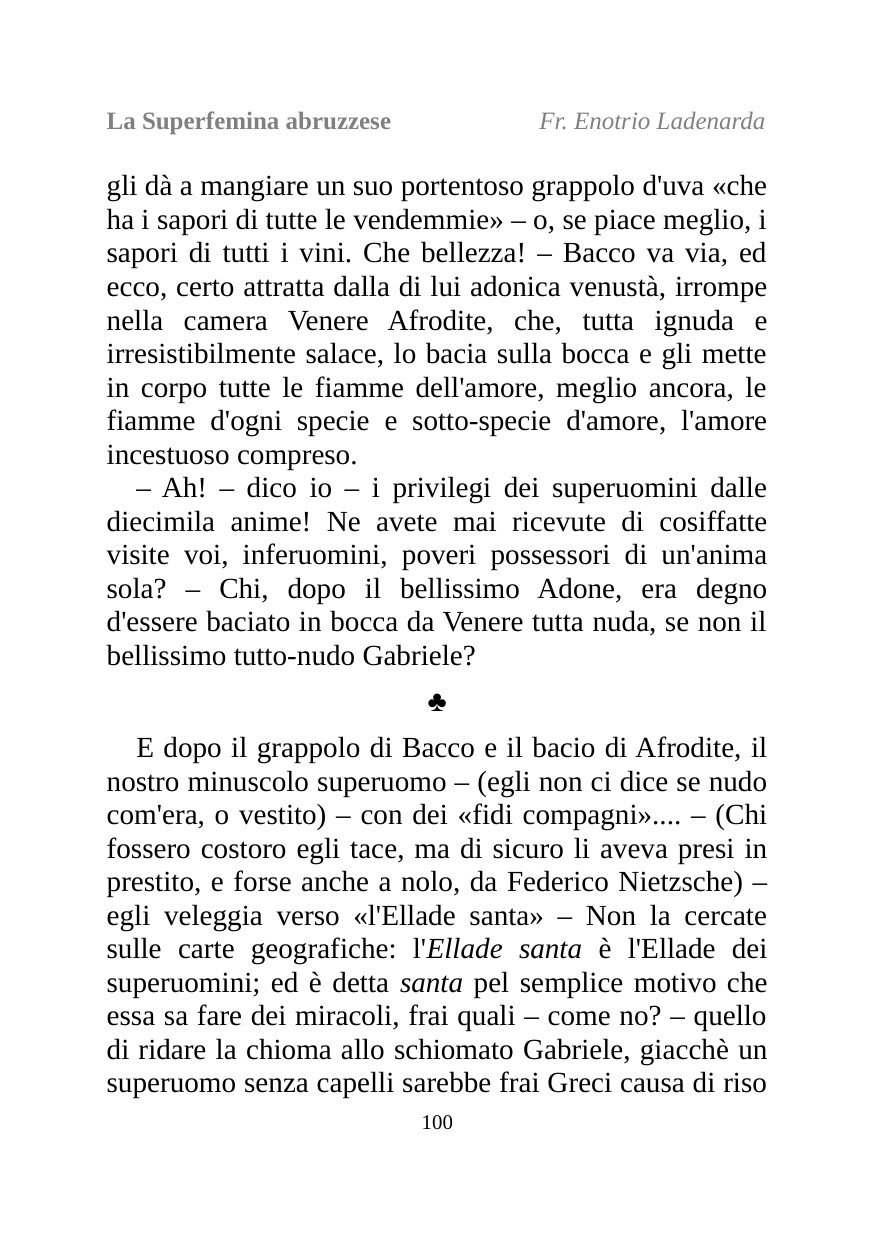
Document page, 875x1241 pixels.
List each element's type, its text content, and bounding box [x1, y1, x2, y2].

text E dopo il grappolo di Bacco e il bacio di Afrodite, il nostro minuscolo superuomo – (egli non ci dice se nudo com'era, o vestito) – con dei «fidi compagni».... – (Chi fossero costoro egli tace, ma di sicuro li aveva presi in prestito, e forse anche a nolo, da Federico Nietzsche) – egli veleggia verso «l'Ellade santa» – Non la cercate sulle carte geografiche: l'Ellade santa è l'Ellade dei superuomini; ed è detta santa pel semplice motivo che essa sa fare dei miracoli, frai quali – come no? – quello di ridare la chioma allo schiomato Gabriele, giacchè un superuomo senza capelli sarebbe frai Greci causa di riso [106, 730, 768, 1099]
text – Ah! – dico io – i privilegi dei superuomini dalle diecimila anime! Ne avete mai ricevute di cosiffatte visite voi, inferuomini, poveri possessori di un'anima sola? – Chi, dopo il bellissimo Adone, era degno d'essere baciato in bocca da Venere tutta nuda, se non il bellissimo tutto-nudo Gabriele? [106, 470, 768, 672]
text gli dà a mangiare un suo portentoso grappolo d'uva «che ha i sapori di tutte le vendemmie» – o, se piace meglio, i sapori di tutti i vini. Che bellezza! – Bacco va via, ed ecco, certo attratta dalla di lui adonica venustà, irrompe nella camera Venere Afrodite, che, tutta ignuda e irresistibilmente salace, lo bacia sulla bocca e gli mette in corpo tutte le fiamme dell'amore, meglio ancora, le fiamme d'ogni specie e sotto-specie d'amore, l'amore incestuoso compreso. [106, 168, 768, 470]
text ♣ [106, 684, 768, 718]
